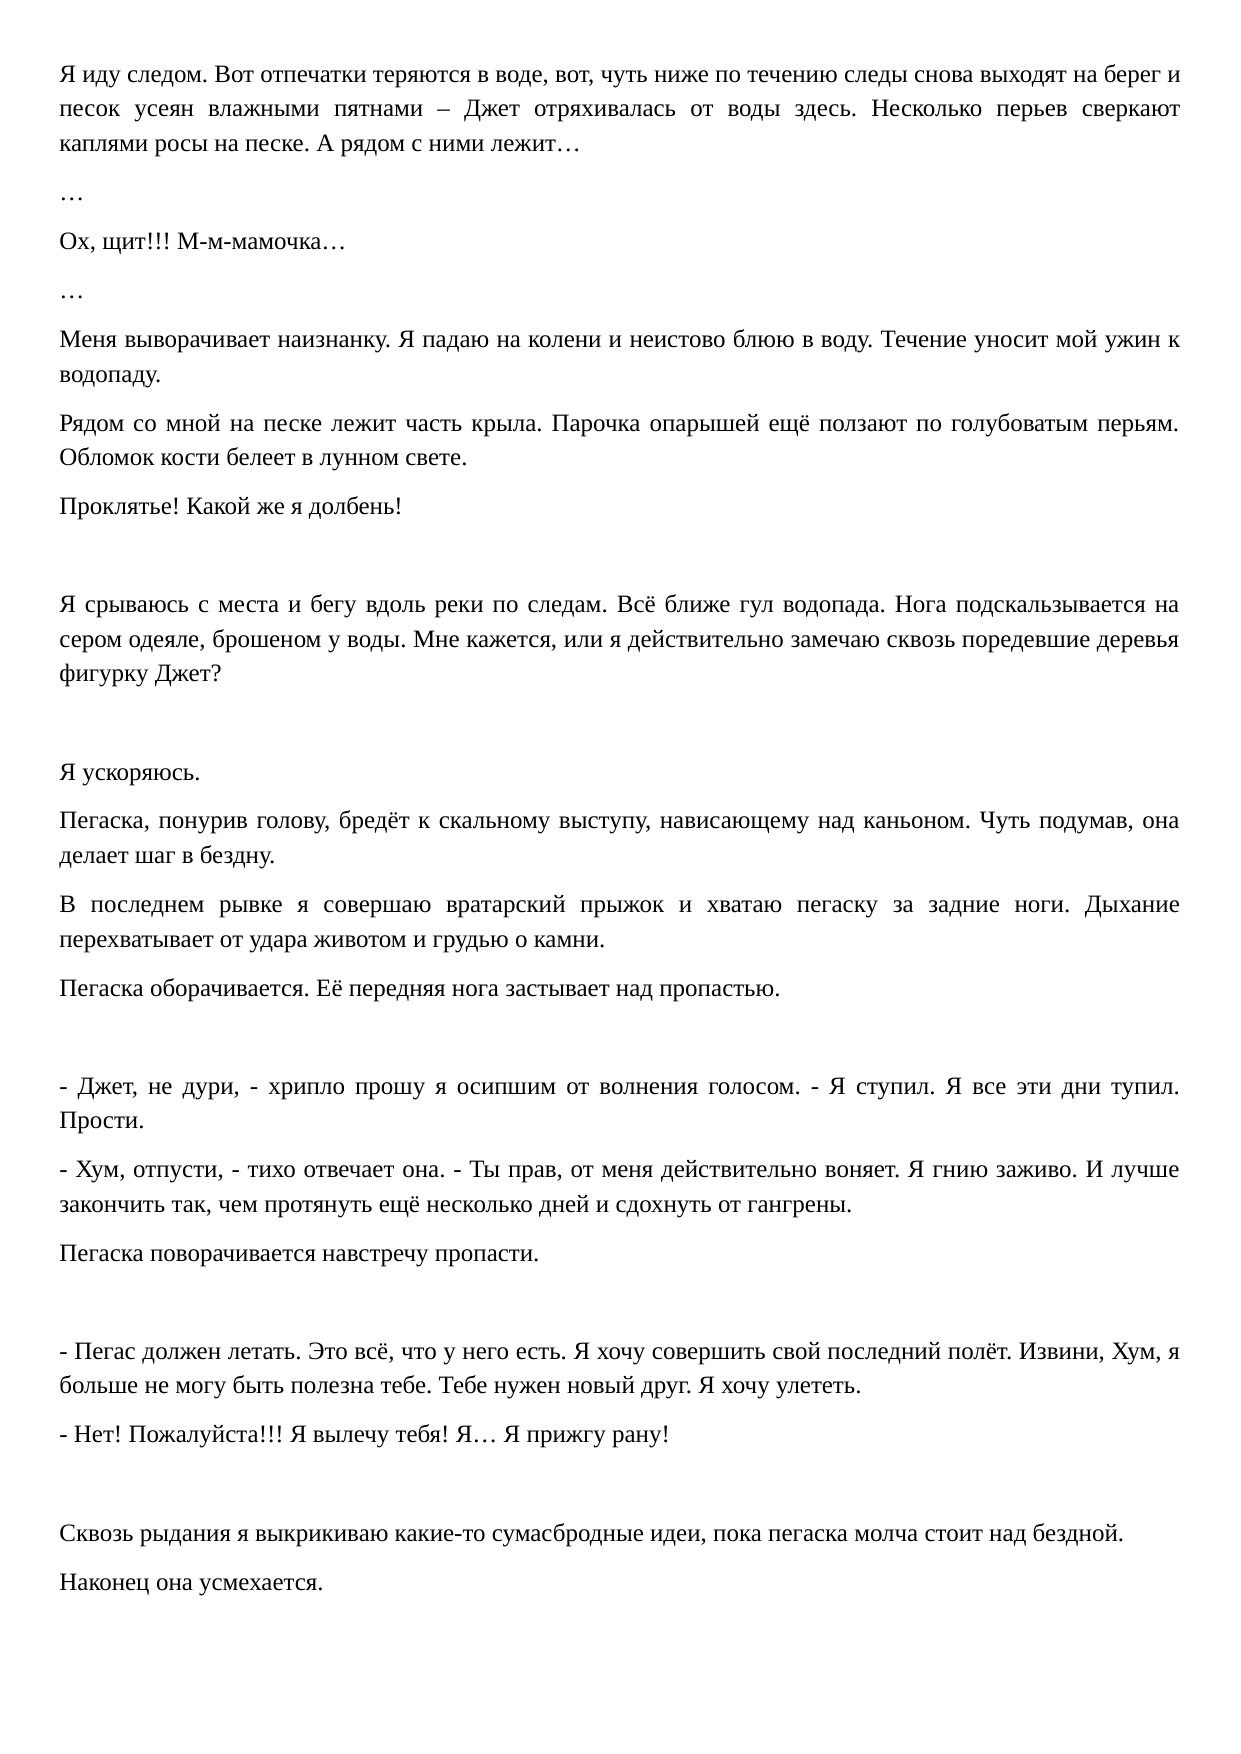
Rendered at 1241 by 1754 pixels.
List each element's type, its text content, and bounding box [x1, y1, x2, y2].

text Пегаска, понурив голову, бредёт к скальному выступу, нависающему над каньоном. Чуть подумав, она делает шаг в бездну. [59, 806, 1181, 869]
text Я ускоряюсь. [59, 757, 1181, 785]
text Наконец она усмехается. [59, 1567, 1181, 1596]
text - Нет! Пожалуйста!!! Я вылечу тебя! Я… Я прижгу рану! [59, 1419, 1181, 1448]
text Пегаска оборачивается. Её передняя нога застывает над пропастью. [59, 973, 1181, 1001]
text - Пегас должен летать. Это всё, что у него есть. Я хочу совершить свой последний полёт. Извини, Хум, я больше не могу быть полезна тебе. Тебе нужен новый друг. Я хочу улететь. [59, 1336, 1181, 1399]
text Ох, щит!!! М-м-мамочка… [59, 226, 1181, 255]
text В последнем рывке я совершаю вратарский прыжок и хватаю пегаску за задние ноги. Дыхание перехватывает от удара животом и грудью о камни. [59, 889, 1181, 952]
text - Хум, отпусти, - тихо отвечает она. - Ты прав, от меня действительно воняет. Я гнию заживо. И лучше закончить так, чем протянуть ещё несколько дней и сдохнуть от гангрены. [59, 1154, 1181, 1218]
text Пегаска поворачивается навстречу пропасти. [59, 1238, 1181, 1267]
text Я срываюсь с места и бегу вдоль реки по следам. Всё ближе гул водопада. Нога подскальзывается на сером одеяле, брошеном у воды. Мне кажется, или я действительно замечаю сквозь поредевшие деревья фигурку Джет? [59, 589, 1181, 687]
text Меня выворачивает наизнанку. Я падаю на колени и неистово блюю в воду. Течение уносит мой ужин к водопаду. [59, 324, 1181, 387]
text - Джет, не дури, - хрипло прошу я осипшим от волнения голосом. - Я ступил. Я все эти дни тупил. Прости. [59, 1071, 1181, 1134]
text … [59, 275, 1181, 304]
text Сквозь рыдания я выкрикиваю какие-то сумасбродные идеи, пока пегаска молча стоит над бездной. [59, 1518, 1181, 1546]
text … [59, 177, 1181, 206]
text Рядом со мной на песке лежит часть крыла. Парочка опарышей ещё ползают по голубоватым перьям. Обломок кости белеет в лунном свете. [59, 408, 1181, 471]
text Я иду следом. Вот отпечатки теряются в воде, вот, чуть ниже по течению следы снова выходят на берег и песок усеян влажными пятнами – Джет отряхивалась от воды здесь. Несколько перьев сверкают каплями росы на песке. А рядом с ними лежит… [59, 59, 1181, 157]
text Проклятье! Какой же я долбень! [59, 491, 1181, 520]
